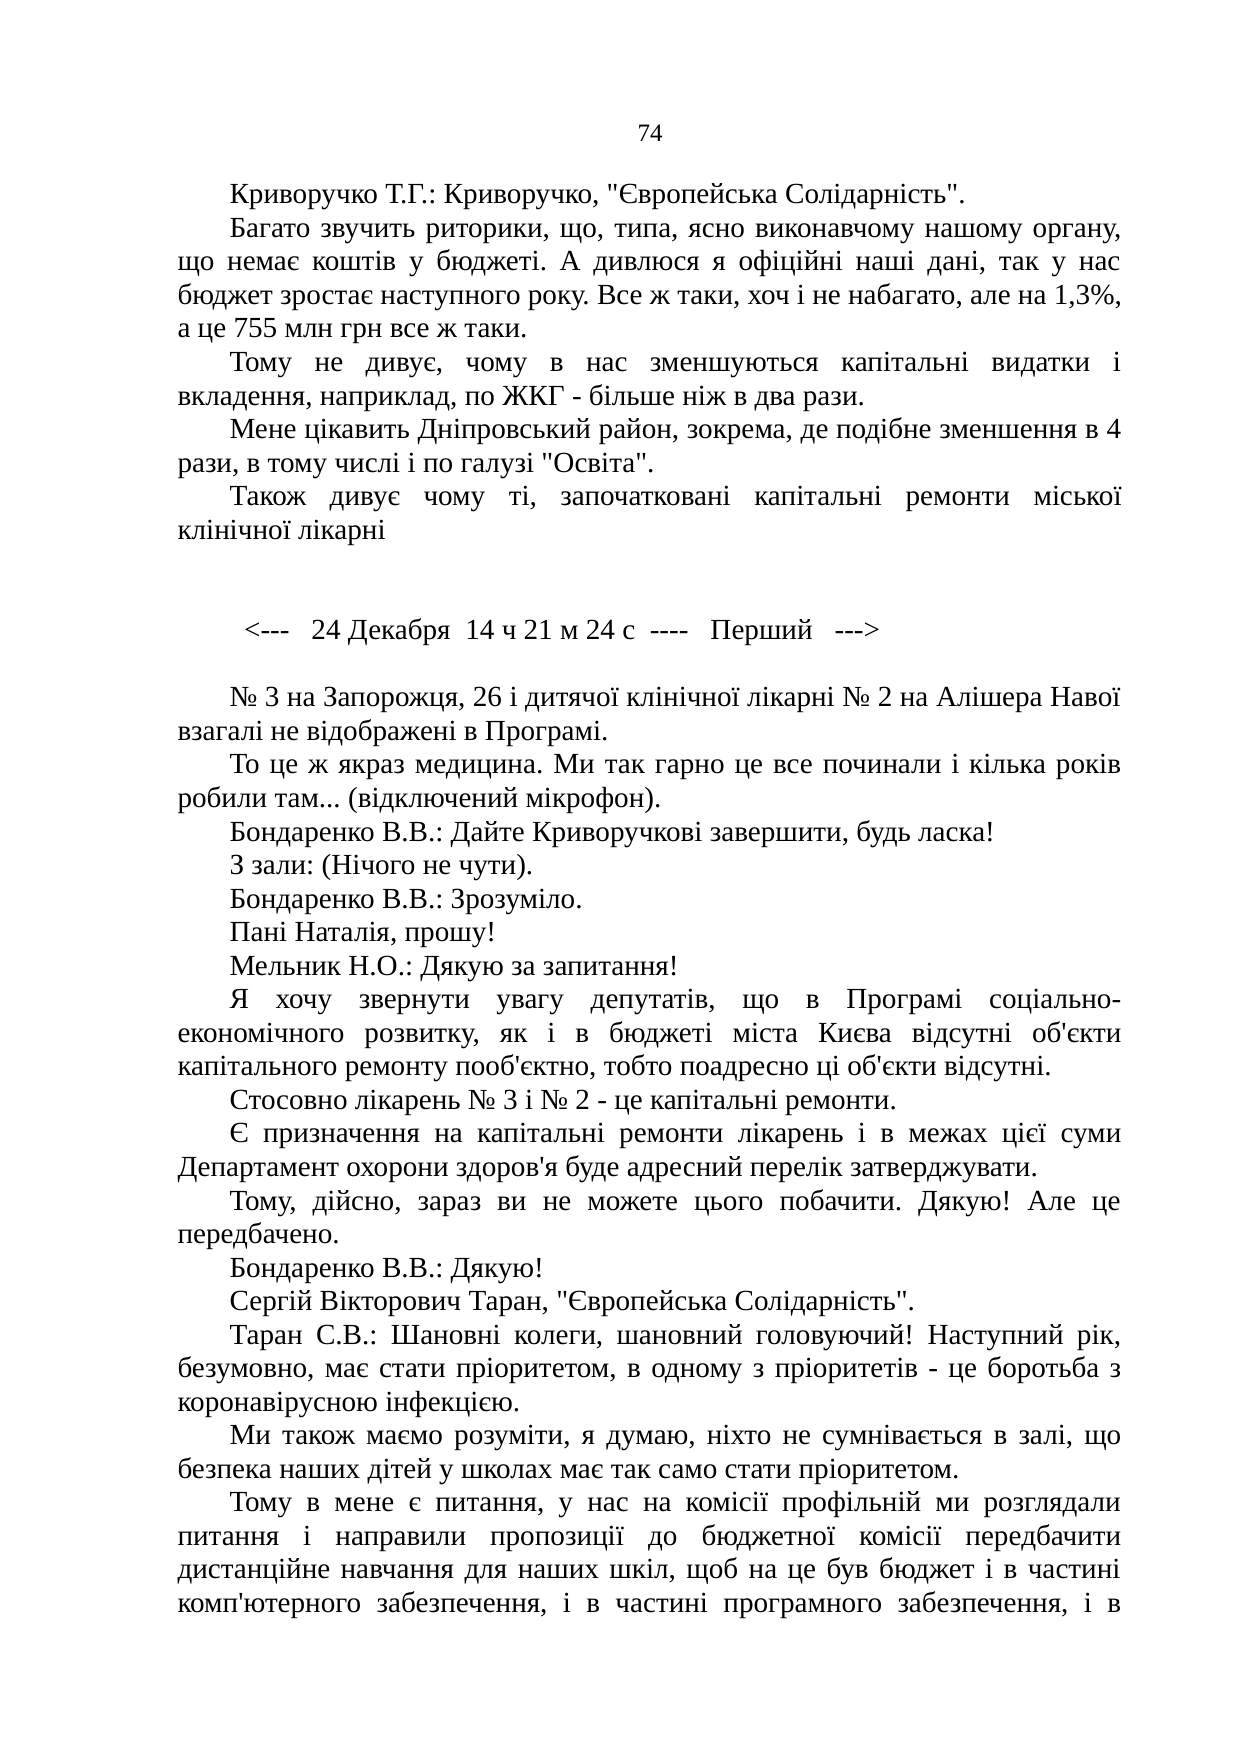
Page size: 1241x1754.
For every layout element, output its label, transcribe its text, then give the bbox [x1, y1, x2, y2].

text З зали: (Нічого не чути). [177, 847, 1122, 881]
text Криворучко Т.Г.: Криворучко, "Європейська Солідарність". [177, 176, 1122, 210]
text Пані Наталія, прошу! [177, 914, 1122, 948]
text Бондаренко В.В.: Дайте Криворучкові завершити, будь ласка! [177, 814, 1122, 847]
text Ми також маємо розуміти, я думаю, ніхто не сумнівається в залі, що безпека наших дітей у школах має так само стати пріоритетом. [177, 1417, 1122, 1484]
text Є призначення на капітальні ремонти лікарень і в межах цієї суми Департамент охорони здоров'я буде адресний перелік затверджувати. [177, 1116, 1122, 1183]
text Багато звучить риторики, що, типа, ясно виконавчому нашому органу, що немає коштів у бюджеті. А дивлюся я офіційні наші дані, так у нас бюджет зростає наступного року. Все ж таки, хоч і не набагато, але на 1,3%, а це 755 млн грн все ж таки. [177, 210, 1122, 344]
text Стосовно лікарень № 3 і № 2 - це капітальні ремонти. [177, 1082, 1122, 1116]
text То це ж якраз медицина. Ми так гарно це все починали і кілька років робили там... (відключений мікрофон). [177, 747, 1122, 814]
text Бондаренко В.В.: Зрозуміло. [177, 881, 1122, 914]
text Я хочу звернути увагу депутатів, що в Програмі соціально-економічного розвитку, як і в бюджеті міста Києва відсутні об'єкти капітального ремонту пооб'єктно, тобто поадресно ці об'єкти відсутні. [177, 981, 1122, 1082]
text Тому в мене є питання, у нас на комісії профільній ми розглядали питання і направили пропозиції до бюджетної комісії передбачити дистанційне навчання для наших шкіл, щоб на це був бюджет і в частині комп'ютерного забезпечення, і в частині програмного забезпечення, і в [177, 1484, 1122, 1619]
text Сергій Вікторович Таран, "Європейська Солідарність". [177, 1283, 1122, 1317]
text Тому не дивує, чому в нас зменшуються капітальні видатки і вкладення, наприклад, по ЖКГ - більше ніж в два рази. [177, 344, 1122, 411]
text Мене цікавить Дніпровський район, зокрема, де подібне зменшення в 4 рази, в тому числі і по галузі "Освіта". [177, 411, 1122, 478]
text Тому, дійсно, зараз ви не можете цього побачити. Дякую! Але це передбачено. [177, 1183, 1122, 1250]
text Мельник Н.О.: Дякую за запитання! [177, 948, 1122, 981]
text Таран С.В.: Шановні колеги, шановний головуючий! Наступний рік, безумовно, має стати пріоритетом, в одному з пріоритетів - це боротьба з коронавірусною інфекцією. [177, 1317, 1122, 1417]
text № 3 на Запорожця, 26 і дитячої клінічної лікарні № 2 на Алішера Навої взагалі не відображені в Програмі. [177, 679, 1122, 747]
text <--- 24 Декабря 14 ч 21 м 24 с ---- Перший ---> [177, 612, 1122, 646]
text Також дивує чому ті, започатковані капітальні ремонти міської клінічної лікарні [177, 478, 1122, 545]
text Бондаренко В.В.: Дякую! [177, 1250, 1122, 1283]
